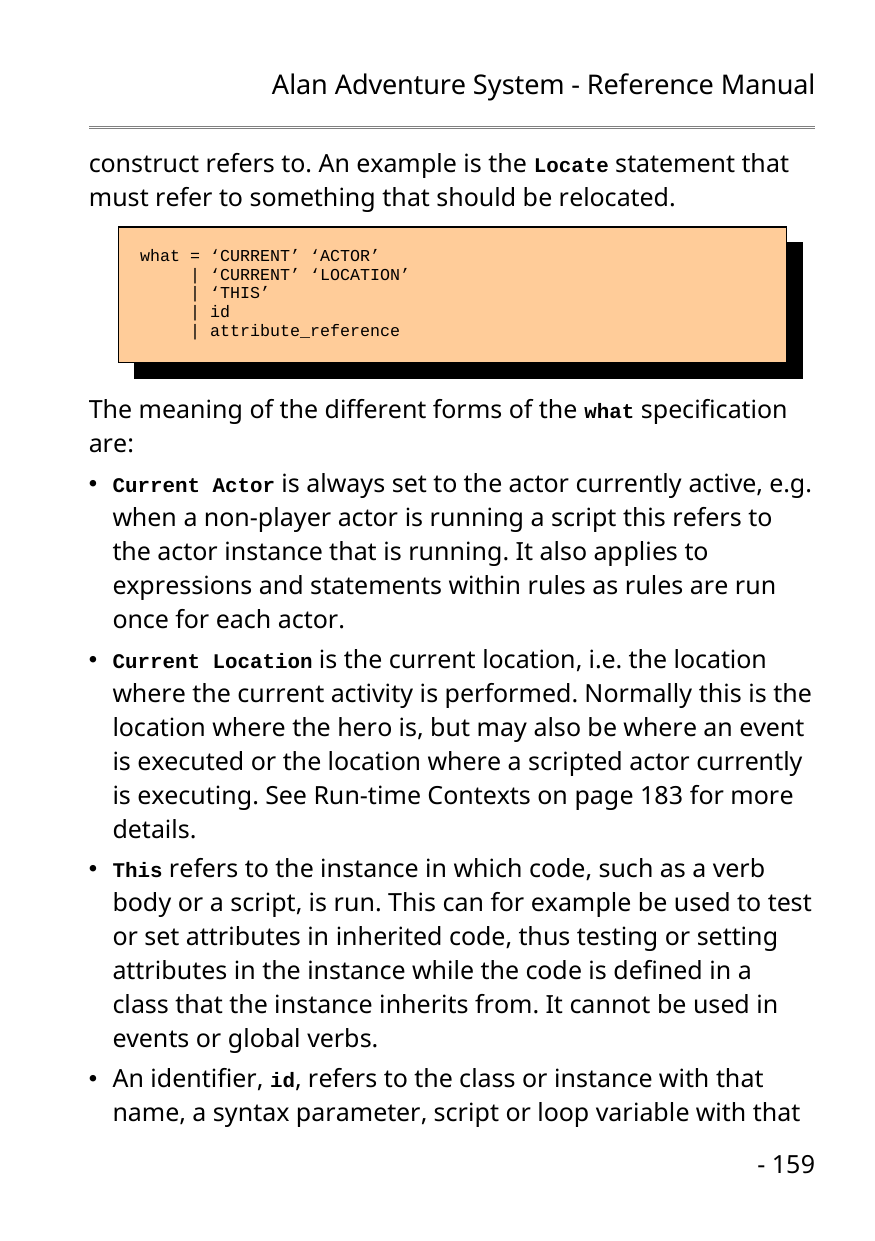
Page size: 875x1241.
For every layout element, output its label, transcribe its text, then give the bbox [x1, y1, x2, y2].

text The meaning of the different forms of the what specification are: [88, 392, 815, 459]
text what = ‘CURRENT’ ‘ACTOR’ | ‘CURRENT’ ‘LOCATION’ | ‘THIS’ | id | attribute_reference [119, 228, 786, 362]
list Current Location is the current location, i.e. the location where the cur­rent activity is performed. Normally this is the location where the hero is, but may also be where an event is executed or the location where a scripted actor currently is executing. See Run-time Contexts on page 144 for more details. [88, 642, 815, 846]
list Current Actor is always set to the actor currently active, e.g. when a non-player actor is running a script this refers to the actor instance that is running. It also ap­plies to expressions and statements within rules as rules are run once for each actor. [88, 466, 815, 636]
list An identifier, id, refers to the class or instance with that name, a syntax parameter, script or loop variable with that [88, 1061, 815, 1129]
text construct refers to. An example is the Locate statement that must refer to something that should be relocated. [88, 146, 815, 213]
list This refers to the instance in which code, such as a verb body or a script, is run. This can for example be used to test or set attributes in inherited code, thus testing or setting attributes in the instance while the code is defined in a class that the instance inherits from. It cannot be used in events or global verbs. [88, 851, 815, 1055]
